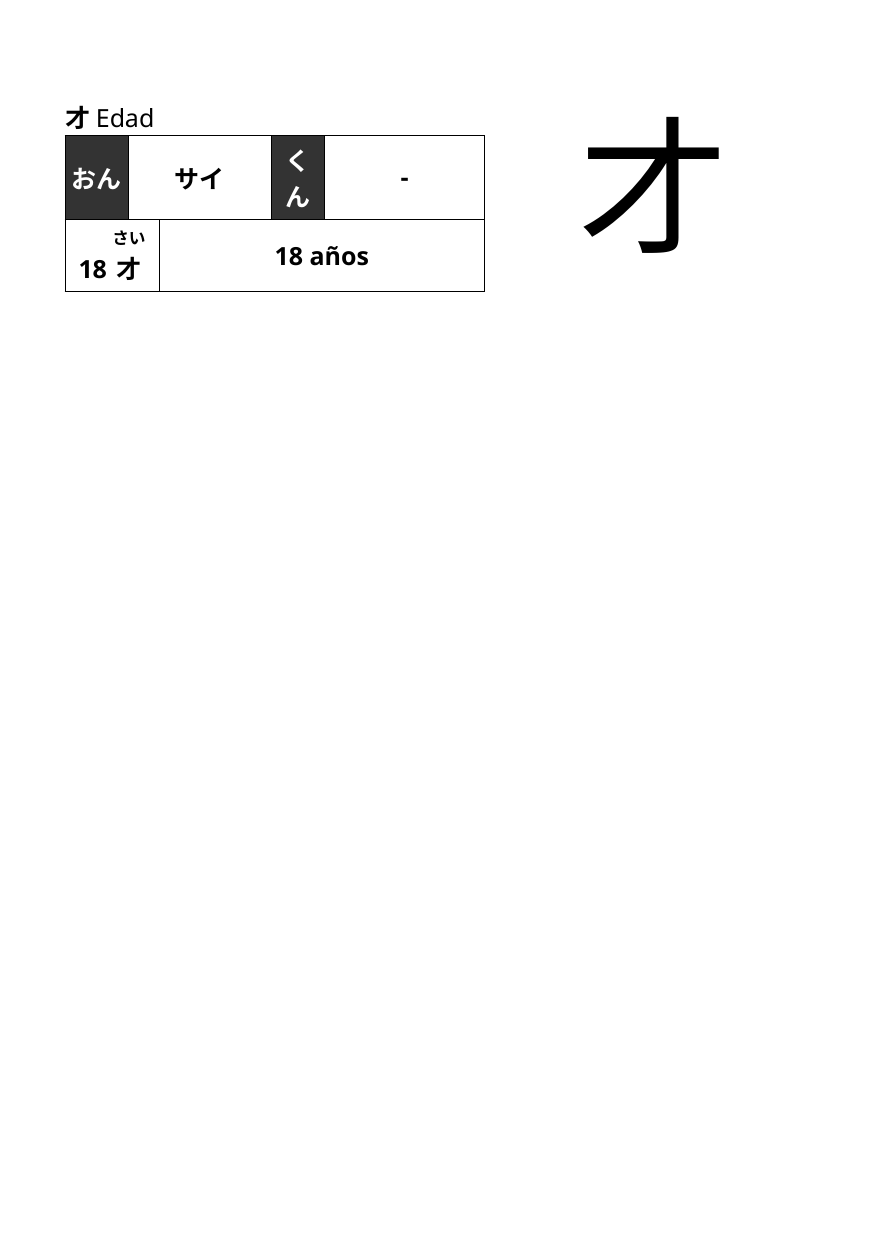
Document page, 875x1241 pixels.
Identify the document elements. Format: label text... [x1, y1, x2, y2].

table_cell 18 años [160, 220, 484, 291]
table_header - [325, 136, 484, 219]
table_header くん [272, 136, 324, 219]
table_cell 才 Edad [59, 59, 490, 297]
table_header サイ [129, 136, 271, 219]
table_cell 18才さい [66, 220, 159, 291]
table_header おん [66, 136, 128, 219]
table_cell 才 [490, 59, 815, 297]
